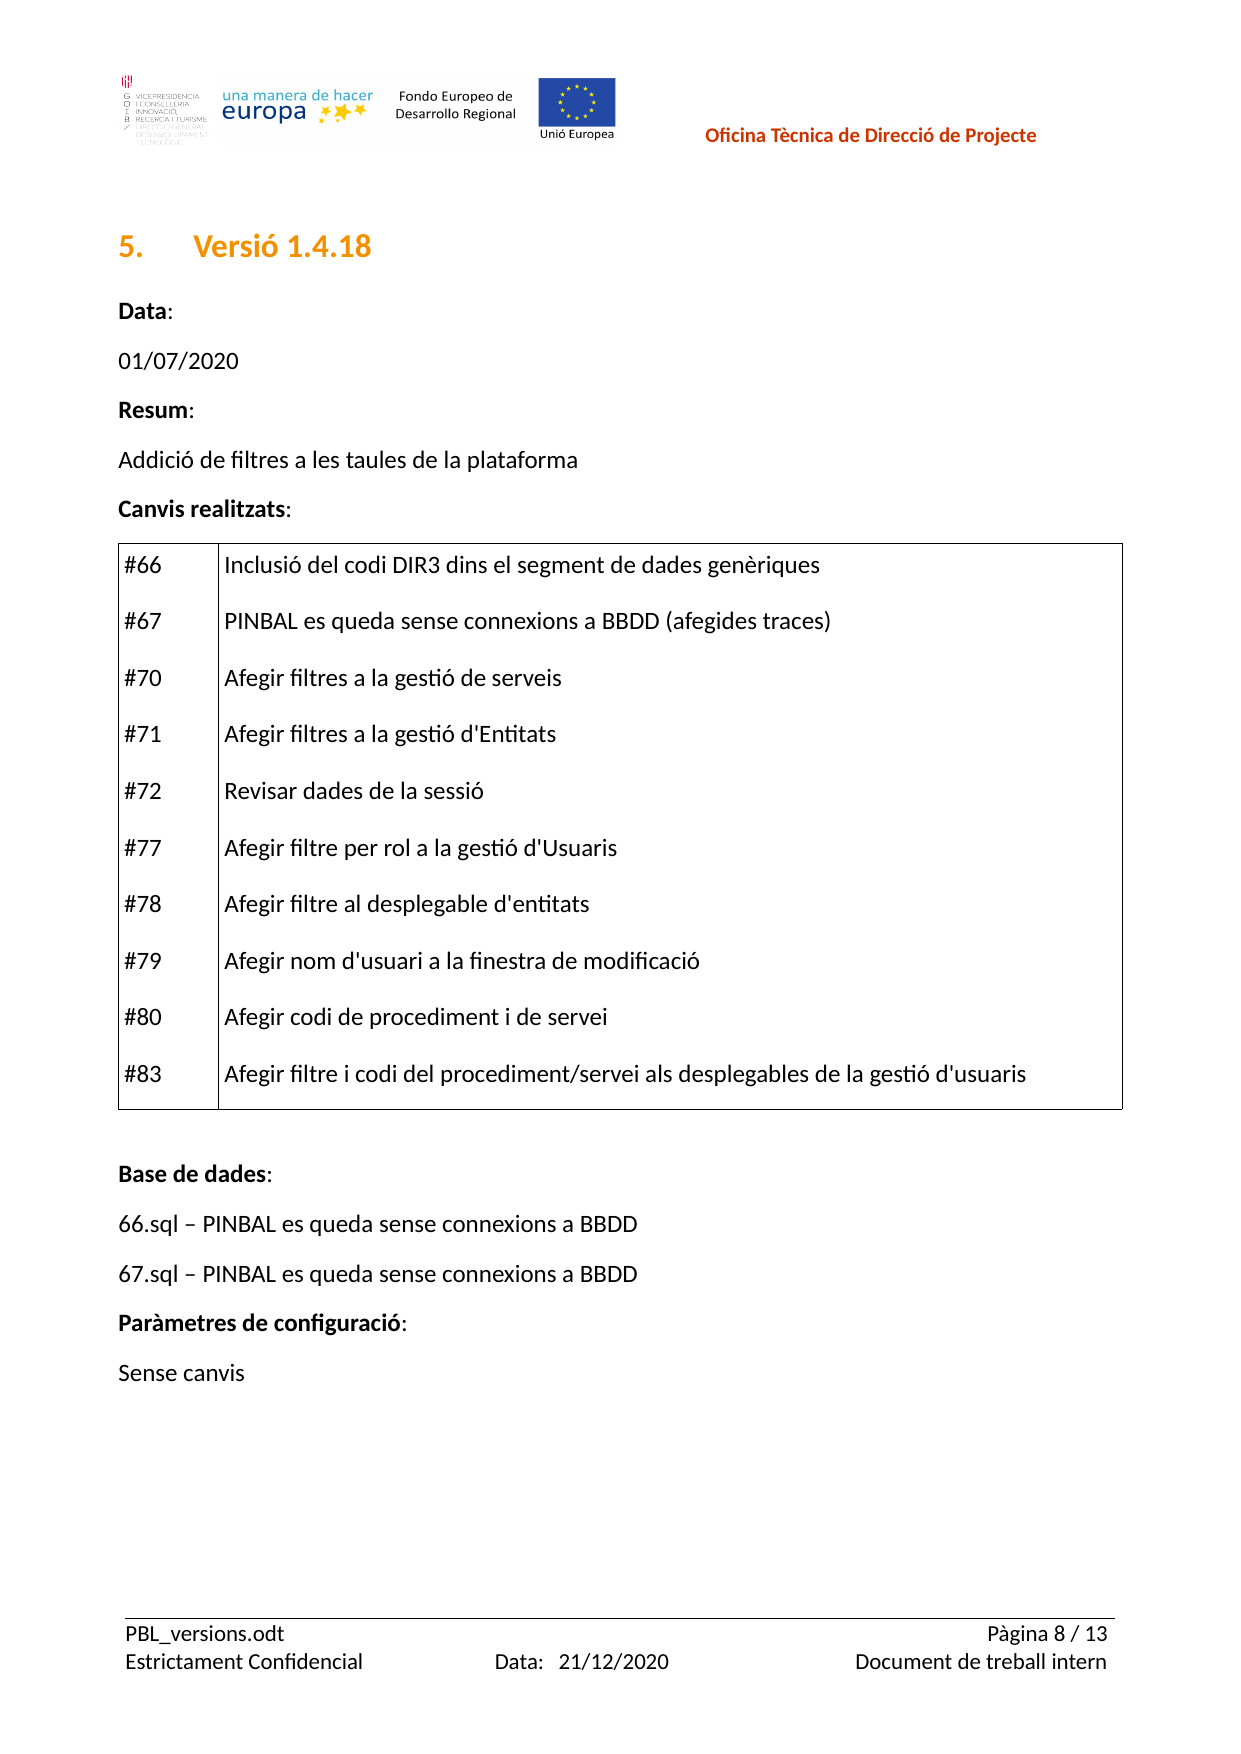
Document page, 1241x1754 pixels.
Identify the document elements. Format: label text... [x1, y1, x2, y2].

table_cell Afegir filtre al desplegable d'entitats [219, 883, 1122, 939]
table_cell Afegir filtres a la gestió de serveis [219, 656, 1122, 713]
text Resum: [118, 394, 1122, 425]
table_cell #77 [119, 826, 218, 883]
text 01/07/2020 [118, 345, 1122, 375]
table_cell PINBAL es queda sense connexions a BBDD (afegides traces) [219, 600, 1122, 656]
text Canvis realitzats: [118, 493, 1122, 524]
picture [219, 73, 621, 147]
table_cell #83 [119, 1052, 218, 1109]
table_cell #80 [119, 996, 218, 1052]
text Sense canvis [118, 1357, 1122, 1387]
table_cell Afegir filtre i codi del procediment/servei als desplegables de la gestió d'usuaris [219, 1052, 1122, 1109]
table_cell Afegir filtres a la gestió d'Entitats [219, 713, 1122, 769]
text Paràmetres de configuració: [118, 1307, 1122, 1338]
text 67.sql – PINBAL es queda sense connexions a BBDD [118, 1258, 1122, 1288]
table_cell Revisar dades de la sessió [219, 770, 1122, 826]
text Addició de filtres a les taules de la plataforma [118, 444, 1122, 474]
table_cell #67 [119, 600, 218, 656]
text Base de dades: [118, 1158, 1122, 1189]
text 66.sql – PINBAL es queda sense connexions a BBDD [118, 1208, 1122, 1239]
table_cell #70 [119, 656, 218, 713]
table_cell Afegir codi de procediment i de servei [219, 996, 1122, 1052]
table_cell #72 [119, 770, 218, 826]
table_cell #71 [119, 713, 218, 769]
table_header Inclusió del codi DIR3 dins el segment de dades genèriques [219, 544, 1122, 600]
table_cell Afegir filtre per rol a la gestió d'Usuaris [219, 826, 1122, 883]
table_header #66 [119, 544, 218, 600]
text Data: [118, 295, 1122, 326]
picture [118, 73, 213, 147]
table_cell #78 [119, 883, 218, 939]
table_cell Afegir nom d'usuari a la finestra de modificació [219, 939, 1122, 996]
subtitle Versió 1.4.18 [118, 225, 1122, 266]
table_cell #79 [119, 939, 218, 996]
